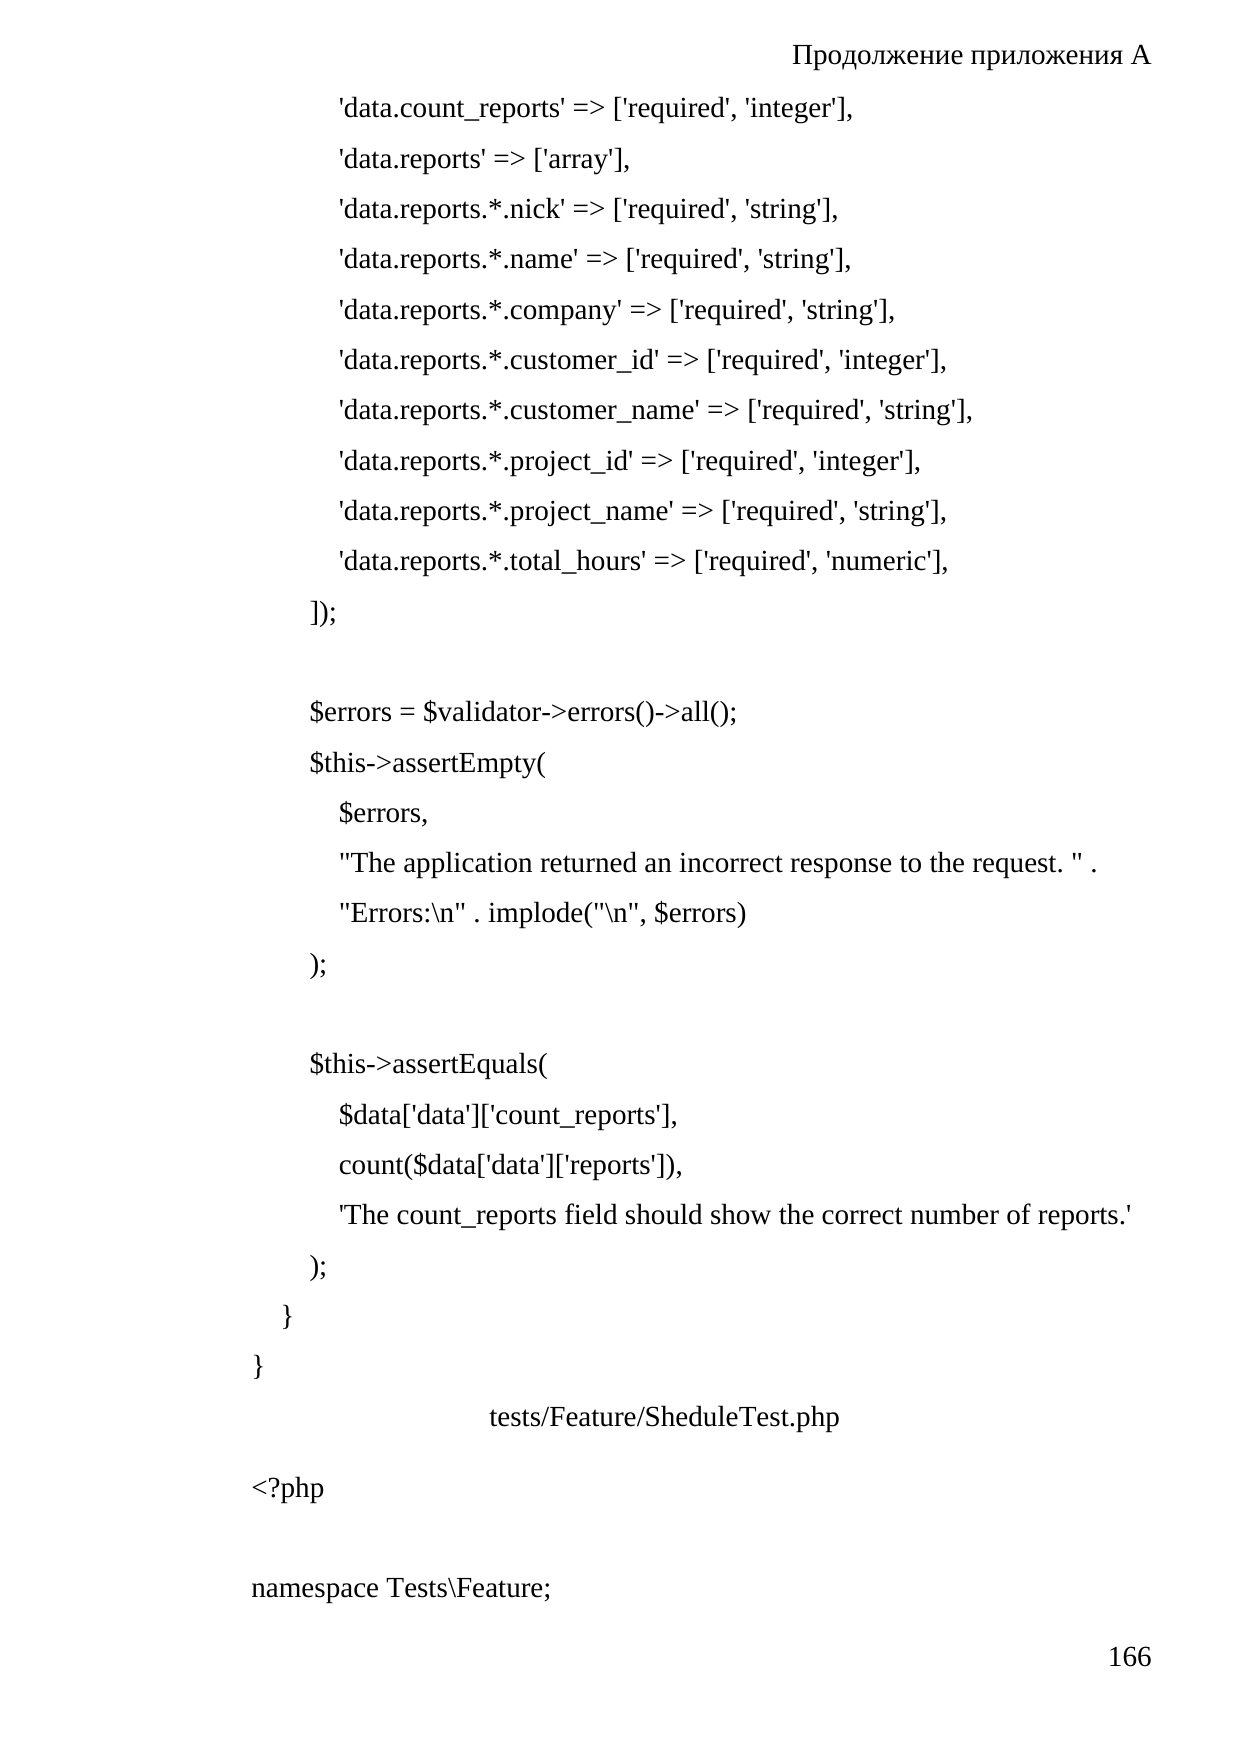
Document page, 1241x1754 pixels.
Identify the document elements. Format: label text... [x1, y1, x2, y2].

text 'data.reports.*.project_id' => ['required', 'integer'], [177, 443, 1152, 476]
text 'data.reports.*.project_name' => ['required', 'string'], [177, 493, 1152, 527]
text 'data.reports.*.customer_name' => ['required', 'string'], [177, 392, 1152, 426]
text 'data.reports.*.name' => ['required', 'string'], [177, 242, 1152, 275]
text $errors, [177, 795, 1152, 828]
text 'data.reports.*.company' => ['required', 'string'], [177, 292, 1152, 325]
text "The application returned an incorrect response to the request. " . [177, 845, 1152, 879]
subtitle tests/Feature/SheduleTest.php [177, 1399, 1152, 1432]
text } [177, 1298, 1152, 1332]
text ); [177, 1248, 1152, 1281]
text namespace Tests\Feature; [177, 1571, 1152, 1604]
text <?php [177, 1470, 1152, 1503]
text count($data['data']['reports']), [177, 1147, 1152, 1181]
text 'data.reports.*.nick' => ['required', 'string'], [177, 191, 1152, 225]
text 'data.count_reports' => ['required', 'integer'], [177, 91, 1152, 124]
text 'data.reports.*.total_hours' => ['required', 'numeric'], [177, 543, 1152, 577]
text 'data.reports' => ['array'], [177, 141, 1152, 174]
text 'The count_reports field should show the correct number of reports.' [177, 1197, 1152, 1231]
text $errors = $validator->errors()->all(); [177, 694, 1152, 728]
text $this->assertEmpty( [177, 745, 1152, 778]
text $data['data']['count_reports'], [177, 1097, 1152, 1130]
text "Errors:\n" . implode("\n", $errors) [177, 896, 1152, 929]
text } [177, 1348, 1152, 1382]
text ]); [177, 594, 1152, 627]
text 'data.reports.*.customer_id' => ['required', 'integer'], [177, 342, 1152, 376]
text ); [177, 946, 1152, 979]
text $this->assertEquals( [177, 1047, 1152, 1080]
